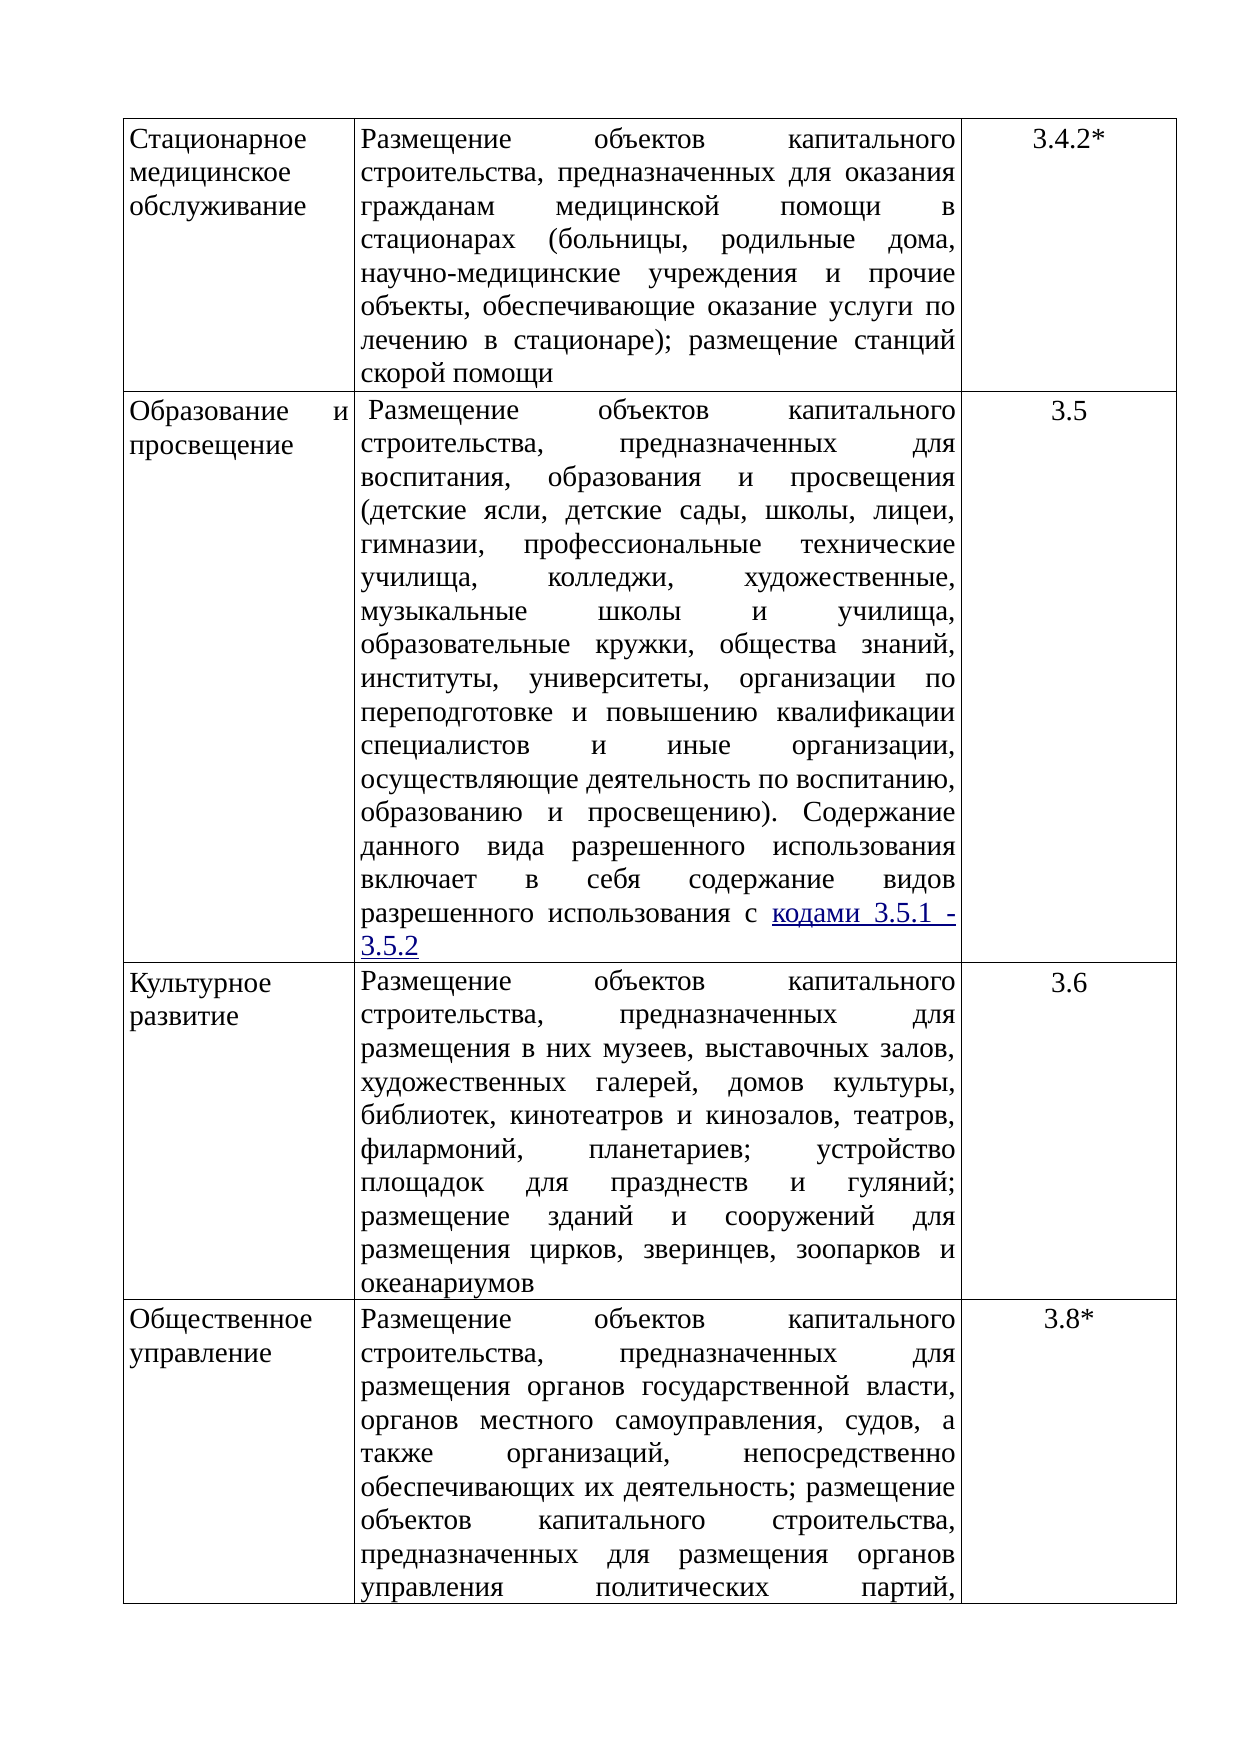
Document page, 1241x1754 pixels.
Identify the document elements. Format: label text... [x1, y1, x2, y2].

table_cell Размещение объектов капитального строительства, предназначенных для размещения в них музеев, выставочных залов, художественных галерей, домов культуры, библиотек, кинотеатров и кинозалов, театров, филармоний, планетариев; устройство площадок для празднеств и гуляний; размещение зданий и сооружений для размещения цирков, зверинцев, зоопарков и океанариумов [355, 963, 961, 1298]
table_cell Размещение объектов капитального строительства, предназначенных для размещения органов государственной власти, органов местного самоуправления, судов, а также организаций, непосредственно обеспечивающих их деятельность; размещение объектов капитального строительства, предназначенных для размещения органов управления политических партий, [355, 1300, 961, 1603]
table_cell 3.5 [962, 392, 1176, 962]
table_cell Культурное развитие [124, 963, 354, 1298]
table_cell Размещение объектов капитального строительства, предназначенных для оказания гражданам медицинской помощи в стационарах (больницы, родильные дома, научно-медицинские учреждения и прочие объекты, обеспечивающие оказание услуги по лечению в стационаре); размещение станций скорой помощи [355, 119, 961, 391]
table_cell Размещение объектов капитального строительства, предназначенных для воспитания, образования и просвещения (детские ясли, детские сады, школы, лицеи, гимназии, профессиональные технические училища, колледжи, художественные, музыкальные школы и училища, образовательные кружки, общества знаний, институты, университеты, организации по переподготовке и повышению квалификации специалистов и иные организации, осуществляющие деятельность по воспитанию, образованию и просвещению). Содержание данного вида разрешенного использования включает в себя содержание видов разрешенного использования с кодами 3.5.1 - 3.5.2 [355, 392, 961, 962]
table_cell 3.6 [962, 963, 1176, 1298]
table_cell Стационарное медицинское обслуживание [124, 119, 354, 391]
table_cell 3.8* [962, 1300, 1176, 1603]
table_cell Образование и просвещение [124, 392, 354, 962]
table_cell 3.4.2* [962, 119, 1176, 391]
table_cell Общественное управление [124, 1300, 354, 1603]
